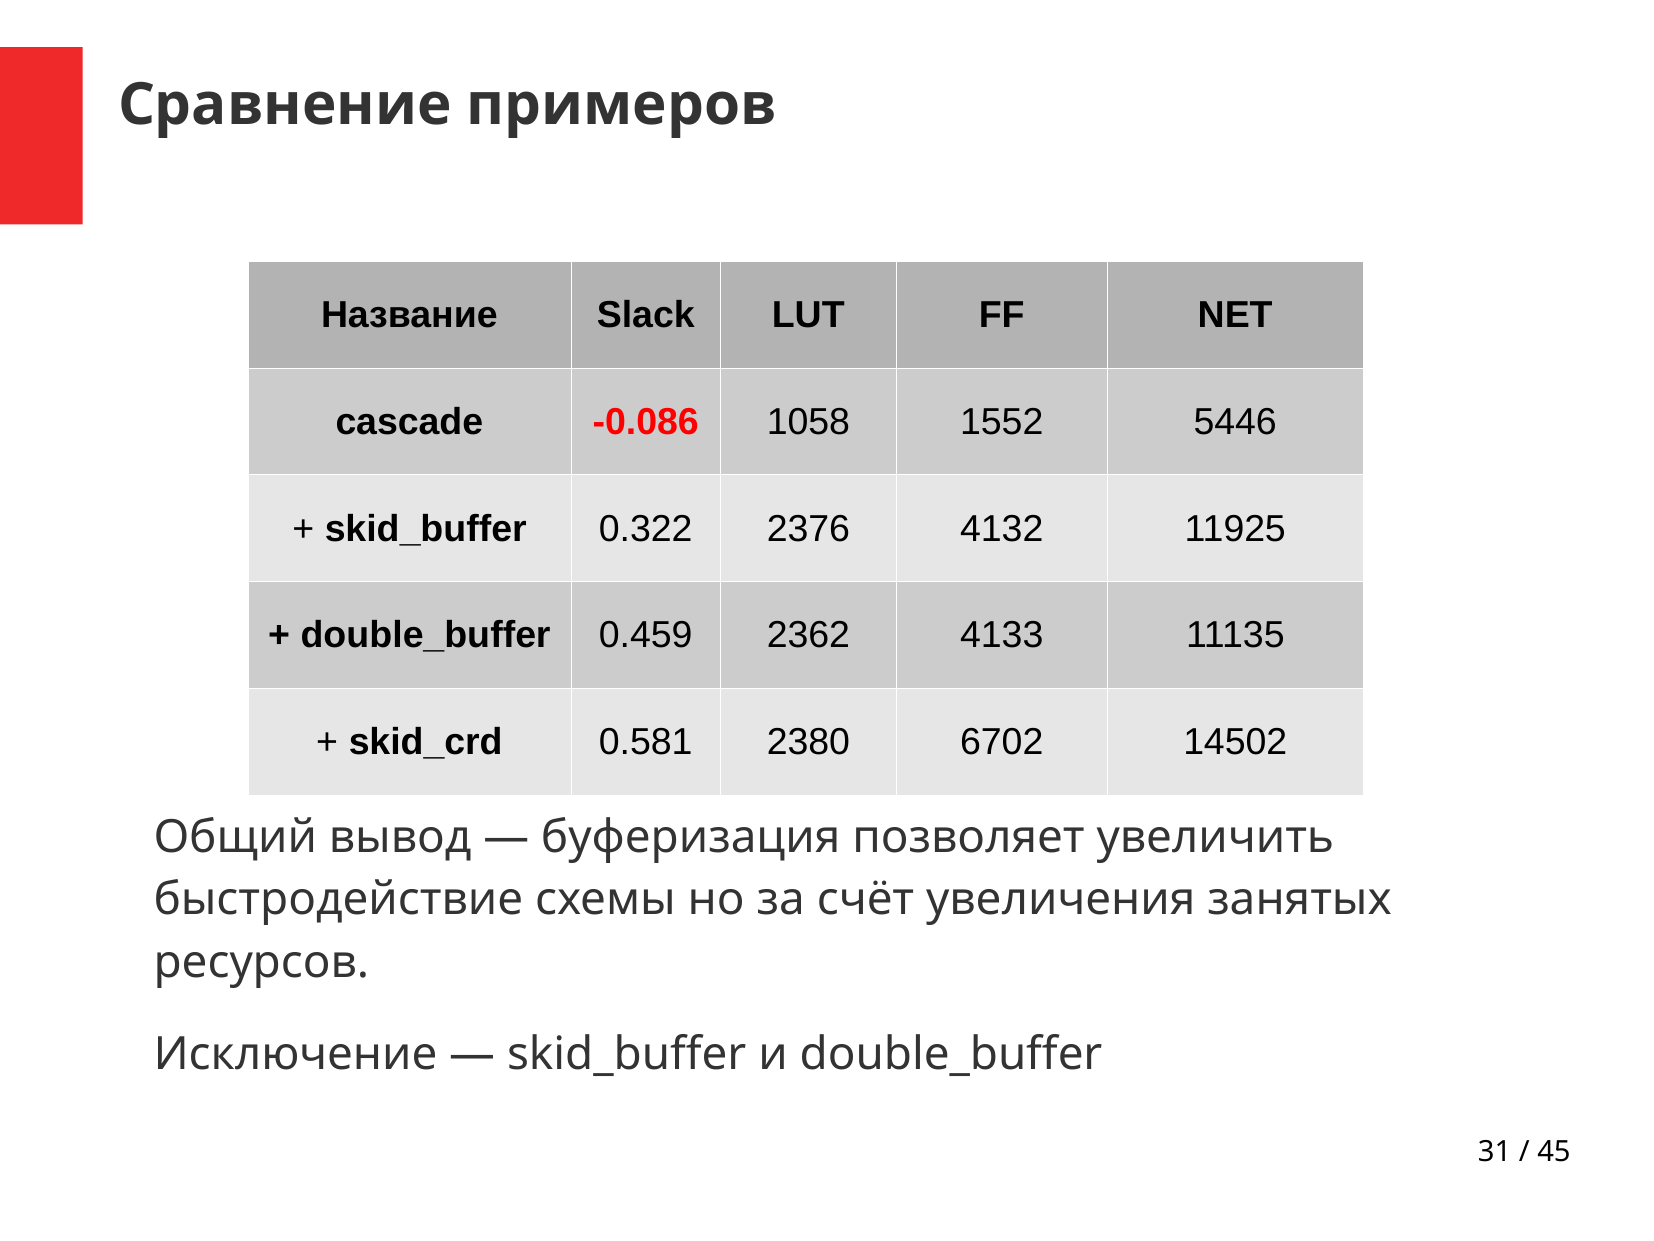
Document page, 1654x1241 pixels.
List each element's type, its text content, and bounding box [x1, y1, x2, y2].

table_header LUT [721, 262, 896, 368]
table_cell 5446 [1108, 369, 1363, 474]
table_cell 0.459 [572, 582, 720, 688]
table_cell 11135 [1108, 582, 1363, 688]
table_cell 4132 [897, 475, 1107, 581]
table_cell 1058 [721, 369, 896, 474]
table_cell + skid_buffer [249, 475, 571, 581]
table_cell -0.086 [572, 369, 720, 474]
table_cell 11925 [1108, 475, 1363, 581]
title Сравнение примеров [118, 49, 1571, 154]
table_cell 4133 [897, 582, 1107, 688]
table_cell cascade [249, 369, 571, 474]
table_header NET [1108, 262, 1363, 368]
table_cell + double_buffer [249, 582, 571, 688]
table_cell 2362 [721, 582, 896, 688]
table_cell 6702 [897, 689, 1107, 795]
table_cell 2376 [721, 475, 896, 581]
table_cell 0.581 [572, 689, 720, 795]
table_header Slack [572, 262, 720, 368]
table_cell 0.322 [572, 475, 720, 581]
list Общий вывод — буферизация позволяет увеличить быстродействие схемы но за счёт увеличения занятых ресурсов. Исключение — skid_buffer и double_buffer [82, 803, 1595, 1205]
table_cell 14502 [1108, 689, 1363, 795]
table_header FF [897, 262, 1107, 368]
table_cell 1552 [897, 369, 1107, 474]
table_header Название [249, 262, 571, 368]
table_cell + skid_crd [249, 689, 571, 795]
table_cell 2380 [721, 689, 896, 795]
